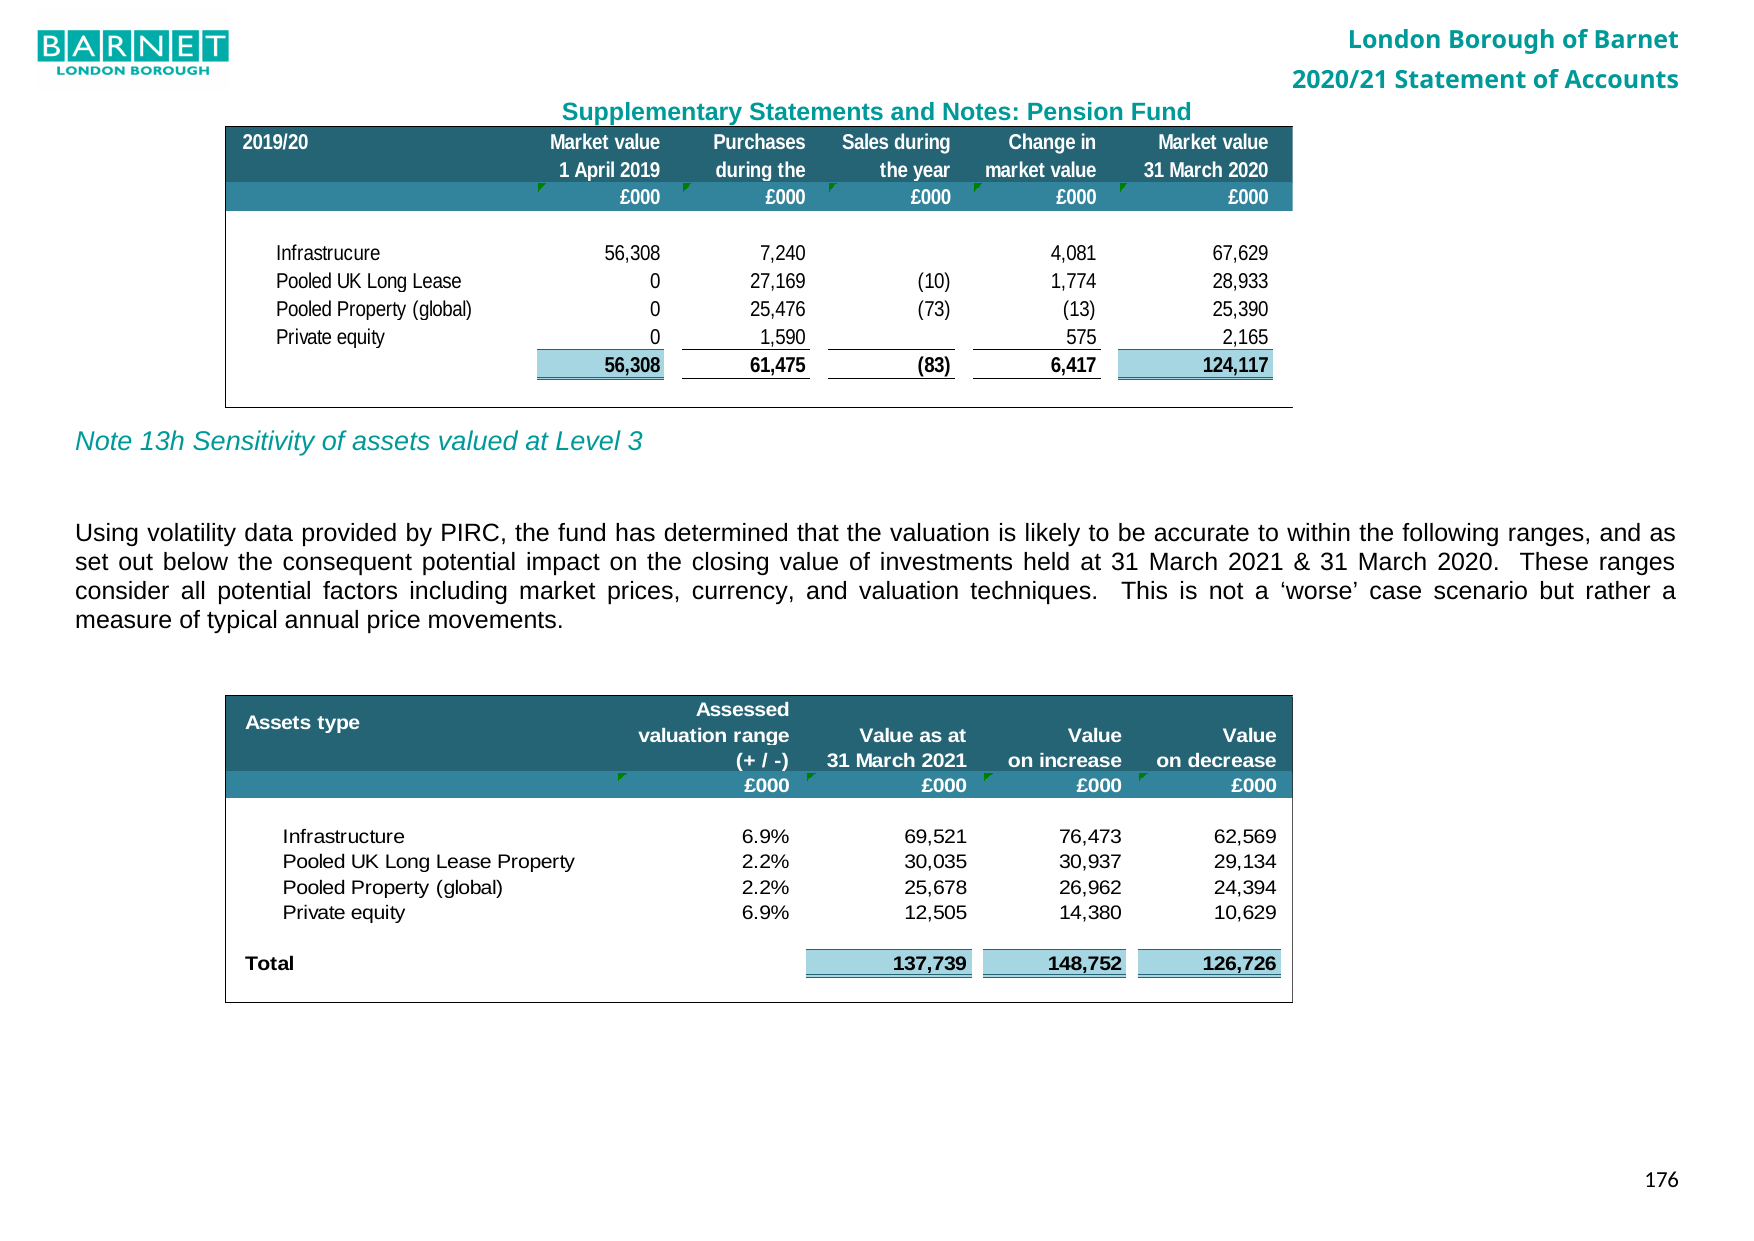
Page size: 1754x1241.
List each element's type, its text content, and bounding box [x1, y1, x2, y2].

subtitle Note 13h Sensitivity of assets valued at Level 3 [75, 425, 1679, 456]
text Using volatility data provided by PIRC, the fund has determined that the valuation is likely to be accurate to within the following ranges, and as set out below the consequent potential impact on the closing value of investments held at 31 March 2021 & 31 March 2020. These ranges consider all potential factors including market prices, currency, and valuation techniques. This is not a ‘worse’ case scenario but rather a measure of typical annual price movements. [75, 518, 1679, 633]
